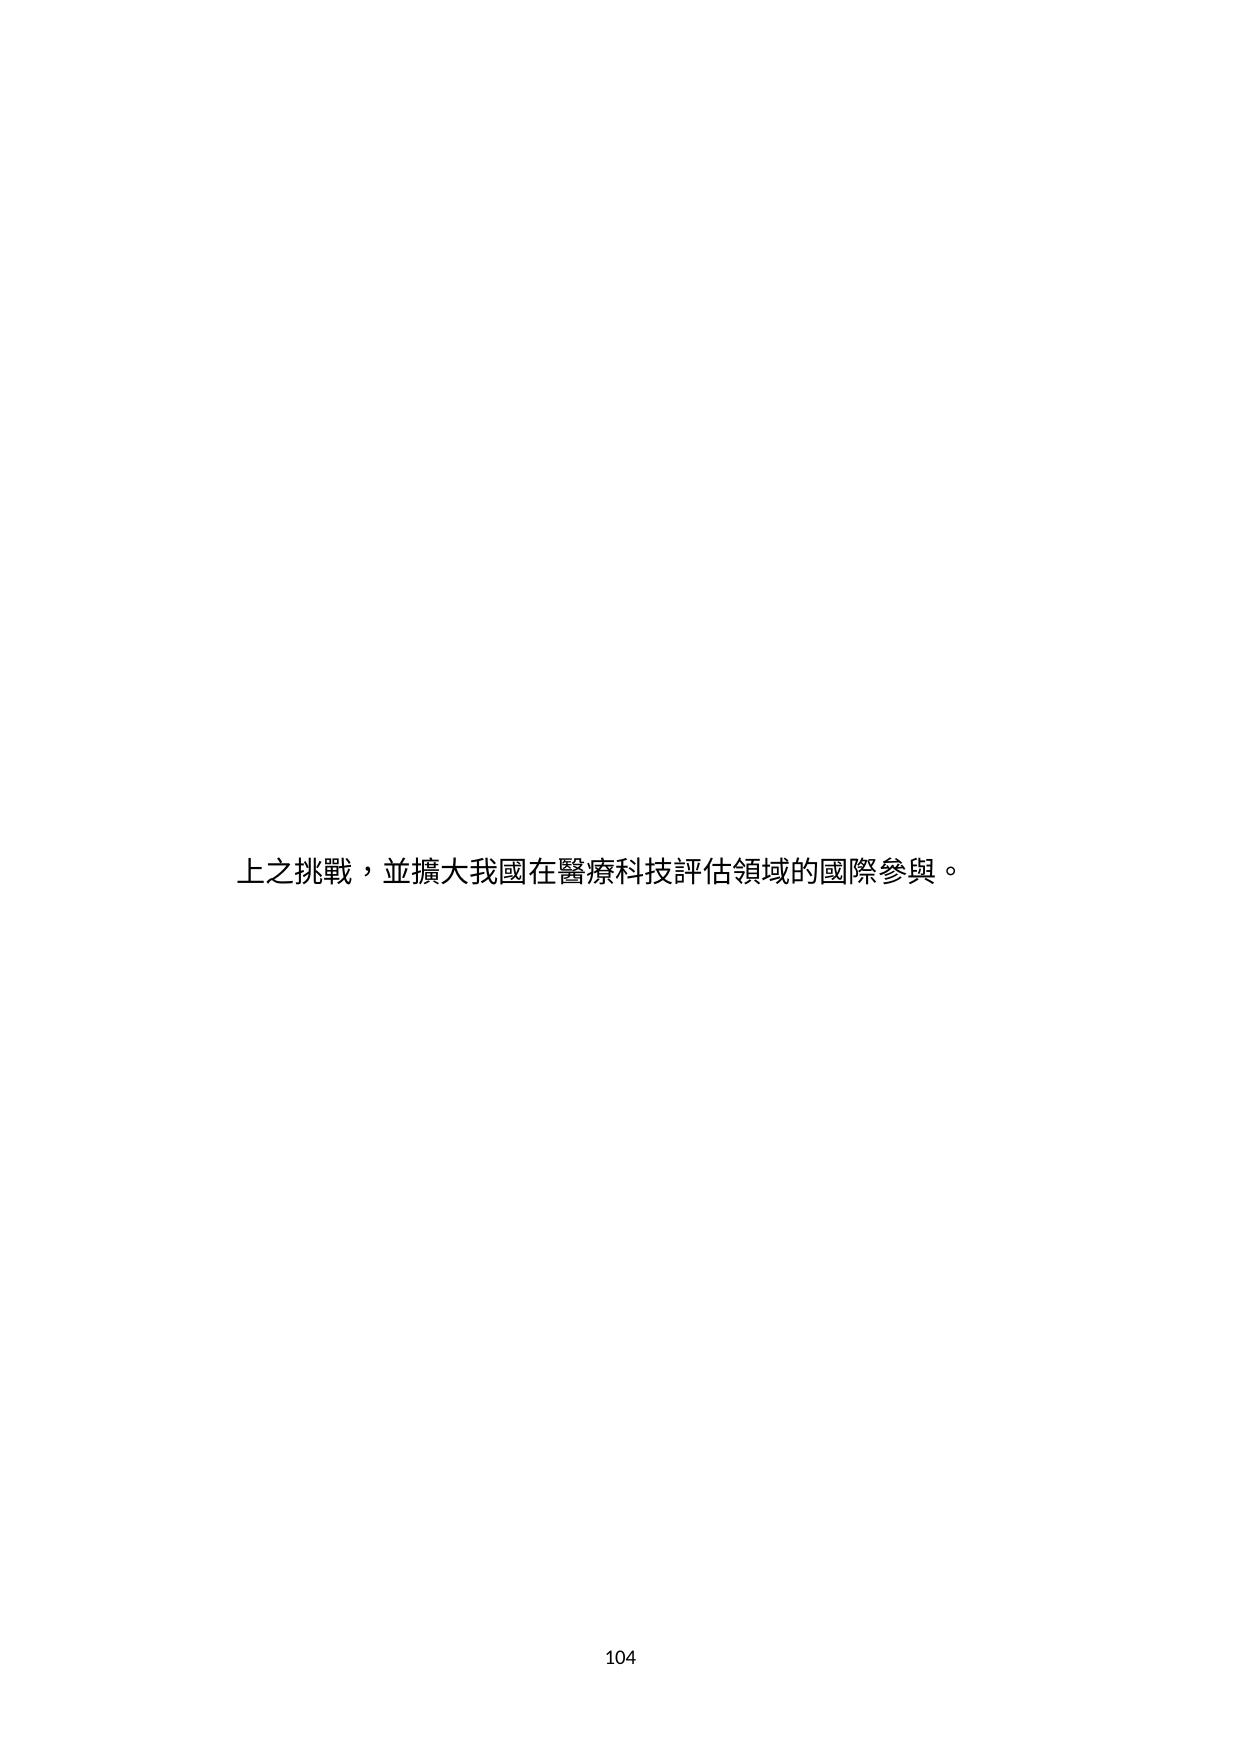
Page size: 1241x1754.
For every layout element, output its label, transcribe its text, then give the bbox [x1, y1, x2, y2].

list 上之挑戰，並擴大我國在醫療科技評估領域的國際參與。 [168, 828, 1122, 891]
